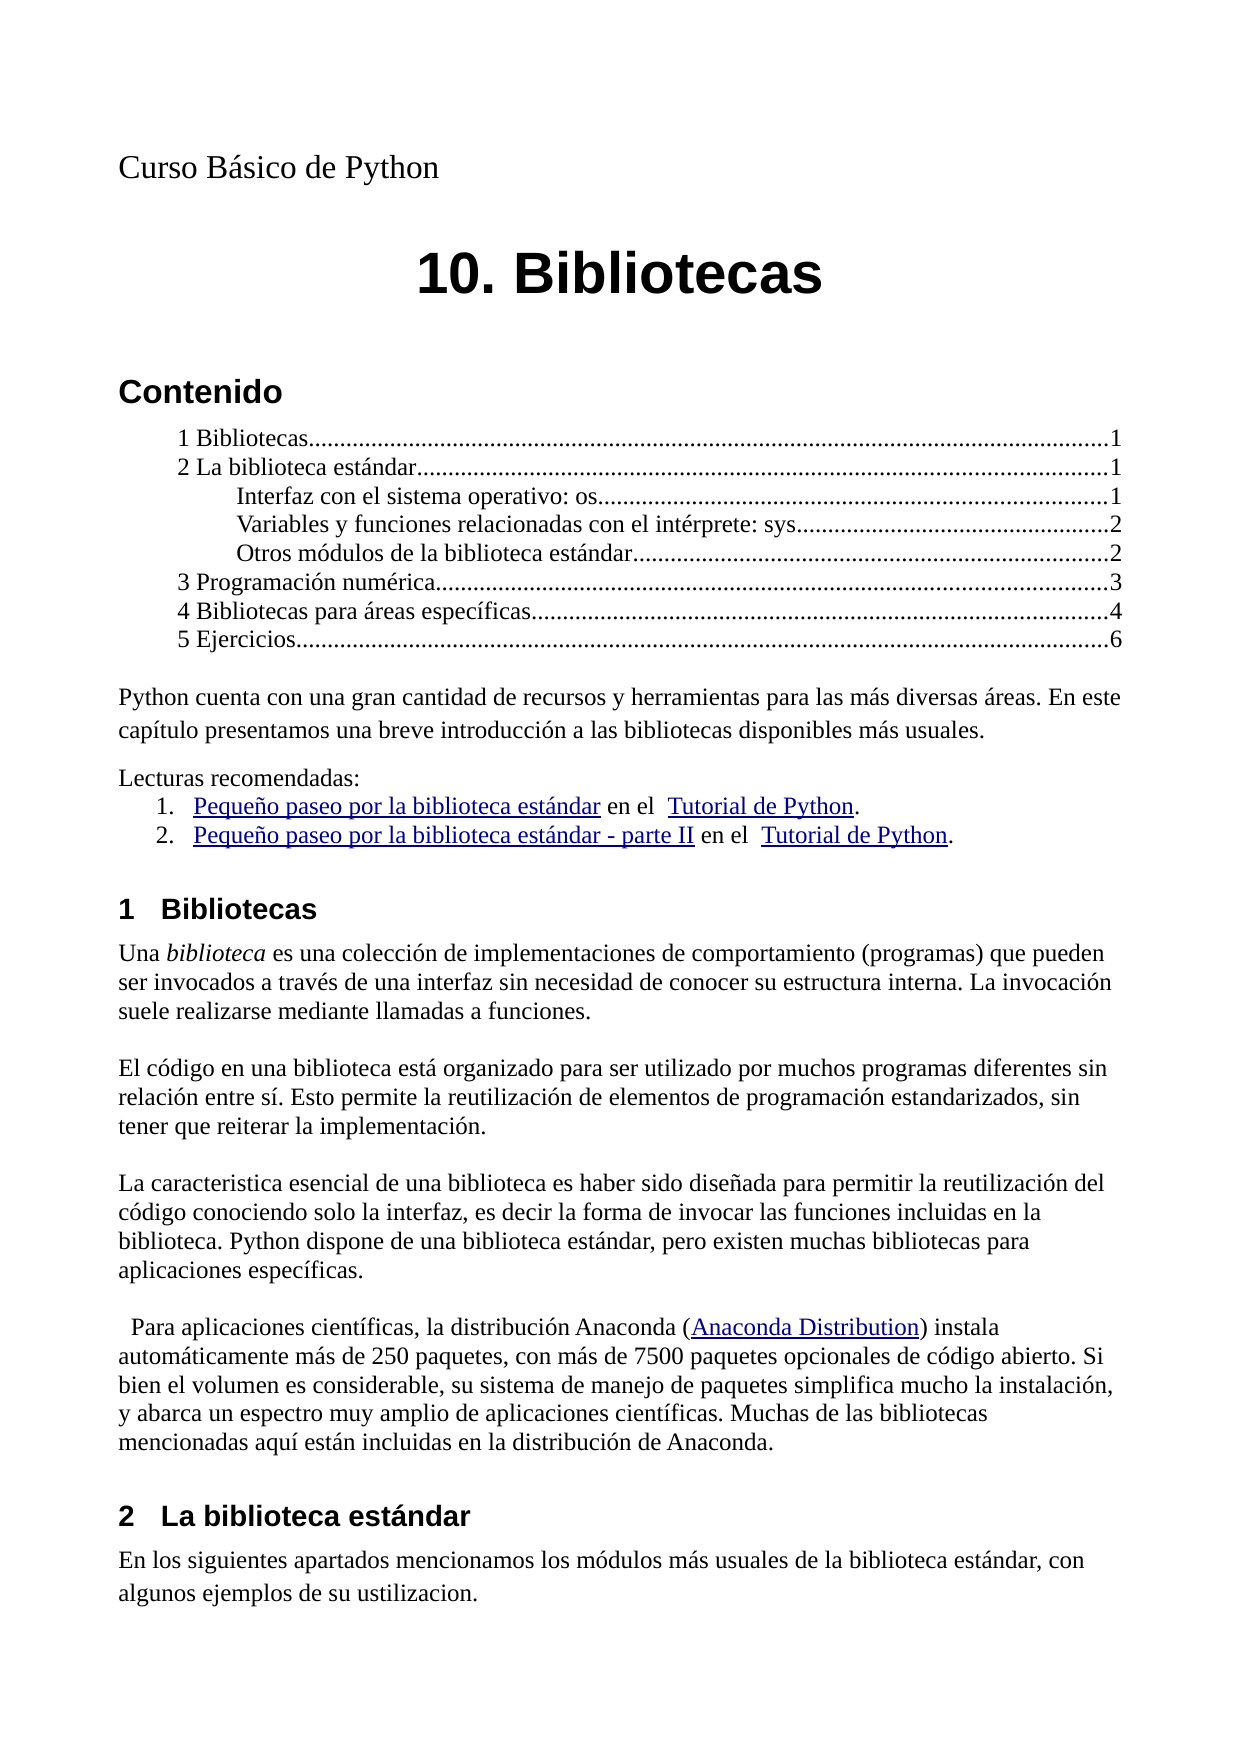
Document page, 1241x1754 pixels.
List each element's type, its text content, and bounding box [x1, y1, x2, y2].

subtitle Contenido [118, 372, 1122, 411]
subtitle La biblioteca estándar [118, 1499, 1122, 1533]
list Pequeño paseo por la biblioteca estándar - parte II en el Tutorial de Python. [156, 820, 1122, 849]
text La caracteristica esencial de una biblioteca es haber sido diseñada para permitir la reutilización del código conociendo solo la interfaz, es decir la forma de invocar las funciones incluidas en la biblioteca. Python dispone de una biblioteca estándar, pero existen muchas bibliotecas para aplicaciones específicas. [118, 1168, 1122, 1283]
text 3 Programación numérica 3 [177, 567, 1122, 596]
text Lecturas recomendadas: [118, 763, 1122, 791]
text 4 Bibliotecas para áreas específicas 4 [177, 596, 1122, 624]
text Interfaz con el sistema operativo: os 1 [236, 481, 1122, 509]
title 10. Bibliotecas [118, 239, 1122, 306]
text Una biblioteca es una colección de implementaciones de comportamiento (programas) que pueden ser invocados a través de una interfaz sin necesidad de conocer su estructura interna. La invocación suele realizarse mediante llamadas a funciones. [118, 938, 1122, 1025]
text En los siguientes apartados mencionamos los módulos más usuales de la biblioteca estándar, con algunos ejemplos de su ustilizacion. [118, 1546, 1122, 1607]
text 2 La biblioteca estándar 1 [177, 452, 1122, 481]
text Python cuenta con una gran cantidad de recursos y herramientas para las más diversas áreas. En este capítulo presentamos una breve introducción a las bibliotecas disponibles más usuales. [118, 682, 1122, 744]
text Curso Básico de Python [118, 147, 1122, 185]
subtitle Bibliotecas [118, 892, 1122, 926]
text 5 Ejercicios 6 [177, 624, 1122, 653]
text Para aplicaciones científicas, la distribución Anaconda (Anaconda Distribution) instala automáticamente más de 250 paquetes, con más de 7500 paquetes opcionales de código abierto. Si bien el volumen es considerable, su sistema de manejo de paquetes simplifica mucho la instalación, y abarca un espectro muy amplio de aplicaciones científicas. Muchas de las bibliotecas mencionadas aquí están incluidas en la distribución de Anaconda. [118, 1312, 1122, 1456]
text 1 Bibliotecas 1 [177, 423, 1122, 452]
text Variables y funciones relacionadas con el intérprete: sys 2 [236, 509, 1122, 538]
list Pequeño paseo por la biblioteca estándar en el Tutorial de Python. [156, 791, 1122, 820]
text El código en una biblioteca está organizado para ser utilizado por muchos programas diferentes sin relación entre sí. Esto permite la reutilización de elementos de programación estandarizados, sin tener que reiterar la implementación. [118, 1053, 1122, 1140]
text Otros módulos de la biblioteca estándar 2 [236, 538, 1122, 567]
